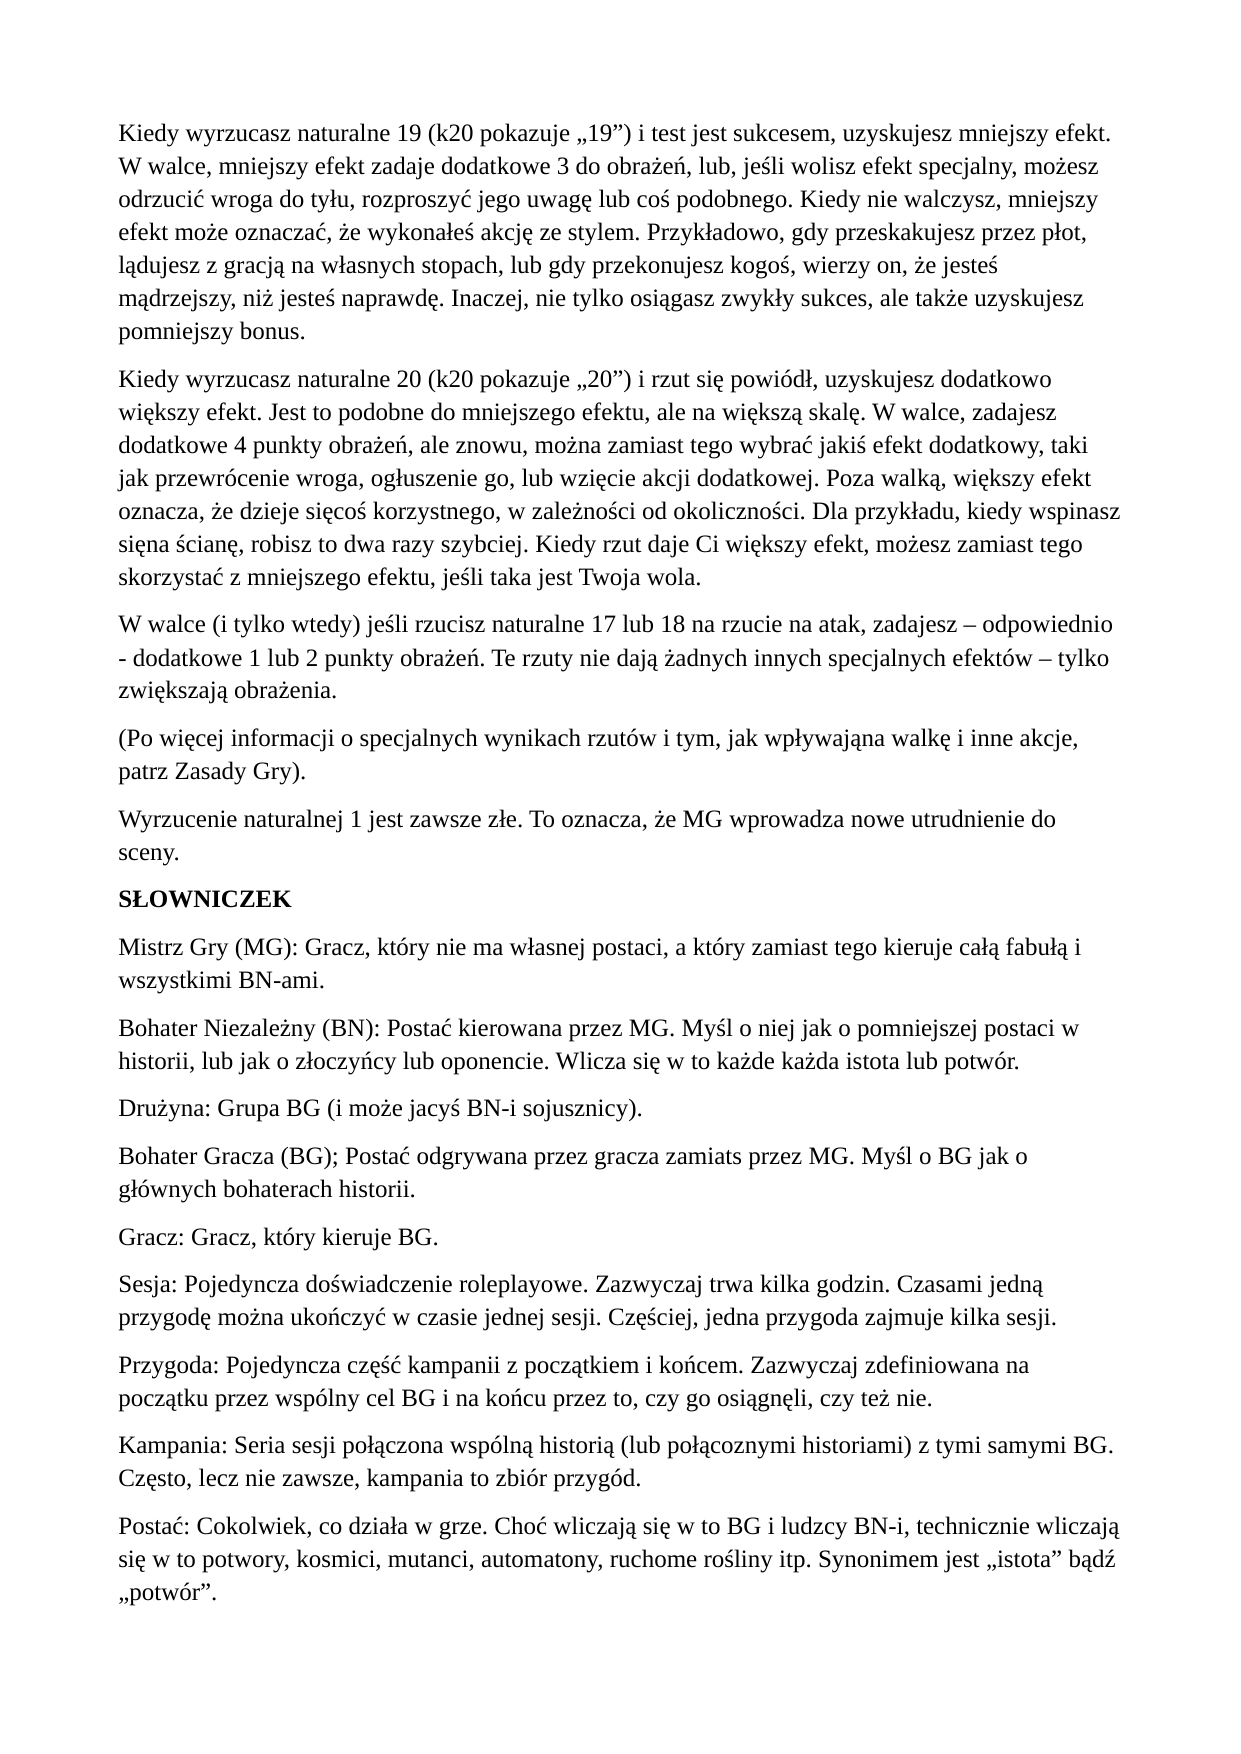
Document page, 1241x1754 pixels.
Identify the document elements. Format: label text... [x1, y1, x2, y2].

text Kiedy wyrzucasz naturalne 20 (k20 pokazuje „20”) i rzut się powiódł, uzyskujesz dodatkowo większy efekt. Jest to podobne do mniejszego efektu, ale na większą skalę. W walce, zadajesz dodatkowe 4 punkty obrażeń, ale znowu, można zamiast tego wybrać jakiś efekt dodatkowy, taki jak przewrócenie wroga, ogłuszenie go, lub wzięcie akcji dodatkowej. Poza walką, większy efekt oznacza, że dzieje sięcoś korzystnego, w zależności od okoliczności. Dla przykładu, kiedy wspinasz sięna ścianę, robisz to dwa razy szybciej. Kiedy rzut daje Ci większy efekt, możesz zamiast tego skorzystać z mniejszego efektu, jeśli taka jest Twoja wola. [118, 364, 1122, 591]
text Mistrz Gry (MG): Gracz, który nie ma własnej postaci, a który zamiast tego kieruje całą fabułą i wszystkimi BN-ami. [118, 932, 1122, 994]
text Bohater Niezależny (BN): Postać kierowana przez MG. Myśl o niej jak o pomniejszej postaci w historii, lub jak o złoczyńcy lub oponencie. Wlicza się w to każde każda istota lub potwór. [118, 1013, 1122, 1074]
text Gracz: Gracz, który kieruje BG. [118, 1222, 1122, 1250]
text Wyrzucenie naturalnej 1 jest zawsze złe. To oznacza, że MG wprowadza nowe utrudnienie do sceny. [118, 804, 1122, 866]
text Przygoda: Pojedyncza część kampanii z początkiem i końcem. Zazwyczaj zdefiniowana na początku przez wspólny cel BG i na końcu przez to, czy go osiągnęli, czy też nie. [118, 1350, 1122, 1412]
text SŁOWNICZEK [118, 884, 1122, 913]
text Sesja: Pojedyncza doświadczenie roleplayowe. Zazwyczaj trwa kilka godzin. Czasami jedną przygodę można ukończyć w czasie jednej sesji. Częściej, jedna przygoda zajmuje kilka sesji. [118, 1269, 1122, 1331]
text Drużyna: Grupa BG (i może jacyś BN-i sojusznicy). [118, 1093, 1122, 1122]
text Bohater Gracza (BG); Postać odgrywana przez gracza zamiats przez MG. Myśl o BG jak o głównych bohaterach historii. [118, 1141, 1122, 1203]
text (Po więcej informacji o specjalnych wynikach rzutów i tym, jak wpływająna walkę i inne akcje, patrz Zasady Gry). [118, 723, 1122, 785]
text Postać: Cokolwiek, co działa w grze. Choć wliczają się w to BG i ludzcy BN-i, technicznie wliczają się w to potwory, kosmici, mutanci, automatony, ruchome rośliny itp. Synonimem jest „istota” bądź „potwór”. [118, 1511, 1122, 1606]
text W walce (i tylko wtedy) jeśli rzucisz naturalne 17 lub 18 na rzucie na atak, zadajesz – odpowiednio - dodatkowe 1 lub 2 punkty obrażeń. Te rzuty nie dają żadnych innych specjalnych efektów – tylko zwiększają obrażenia. [118, 609, 1122, 704]
text Kiedy wyrzucasz naturalne 19 (k20 pokazuje „19”) i test jest sukcesem, uzyskujesz mniejszy efekt. W walce, mniejszy efekt zadaje dodatkowe 3 do obrażeń, lub, jeśli wolisz efekt specjalny, możesz odrzucić wroga do tyłu, rozproszyć jego uwagę lub coś podobnego. Kiedy nie walczysz, mniejszy efekt może oznaczać, że wykonałeś akcję ze stylem. Przykładowo, gdy przeskakujesz przez płot, lądujesz z gracją na własnych stopach, lub gdy przekonujesz kogoś, wierzy on, że jesteś mądrzejszy, niż jesteś naprawdę. Inaczej, nie tylko osiągasz zwykły sukces, ale także uzyskujesz pomniejszy bonus. [118, 118, 1122, 345]
text Kampania: Seria sesji połączona wspólną historią (lub połącoznymi historiami) z tymi samymi BG. Często, lecz nie zawsze, kampania to zbiór przygód. [118, 1430, 1122, 1492]
